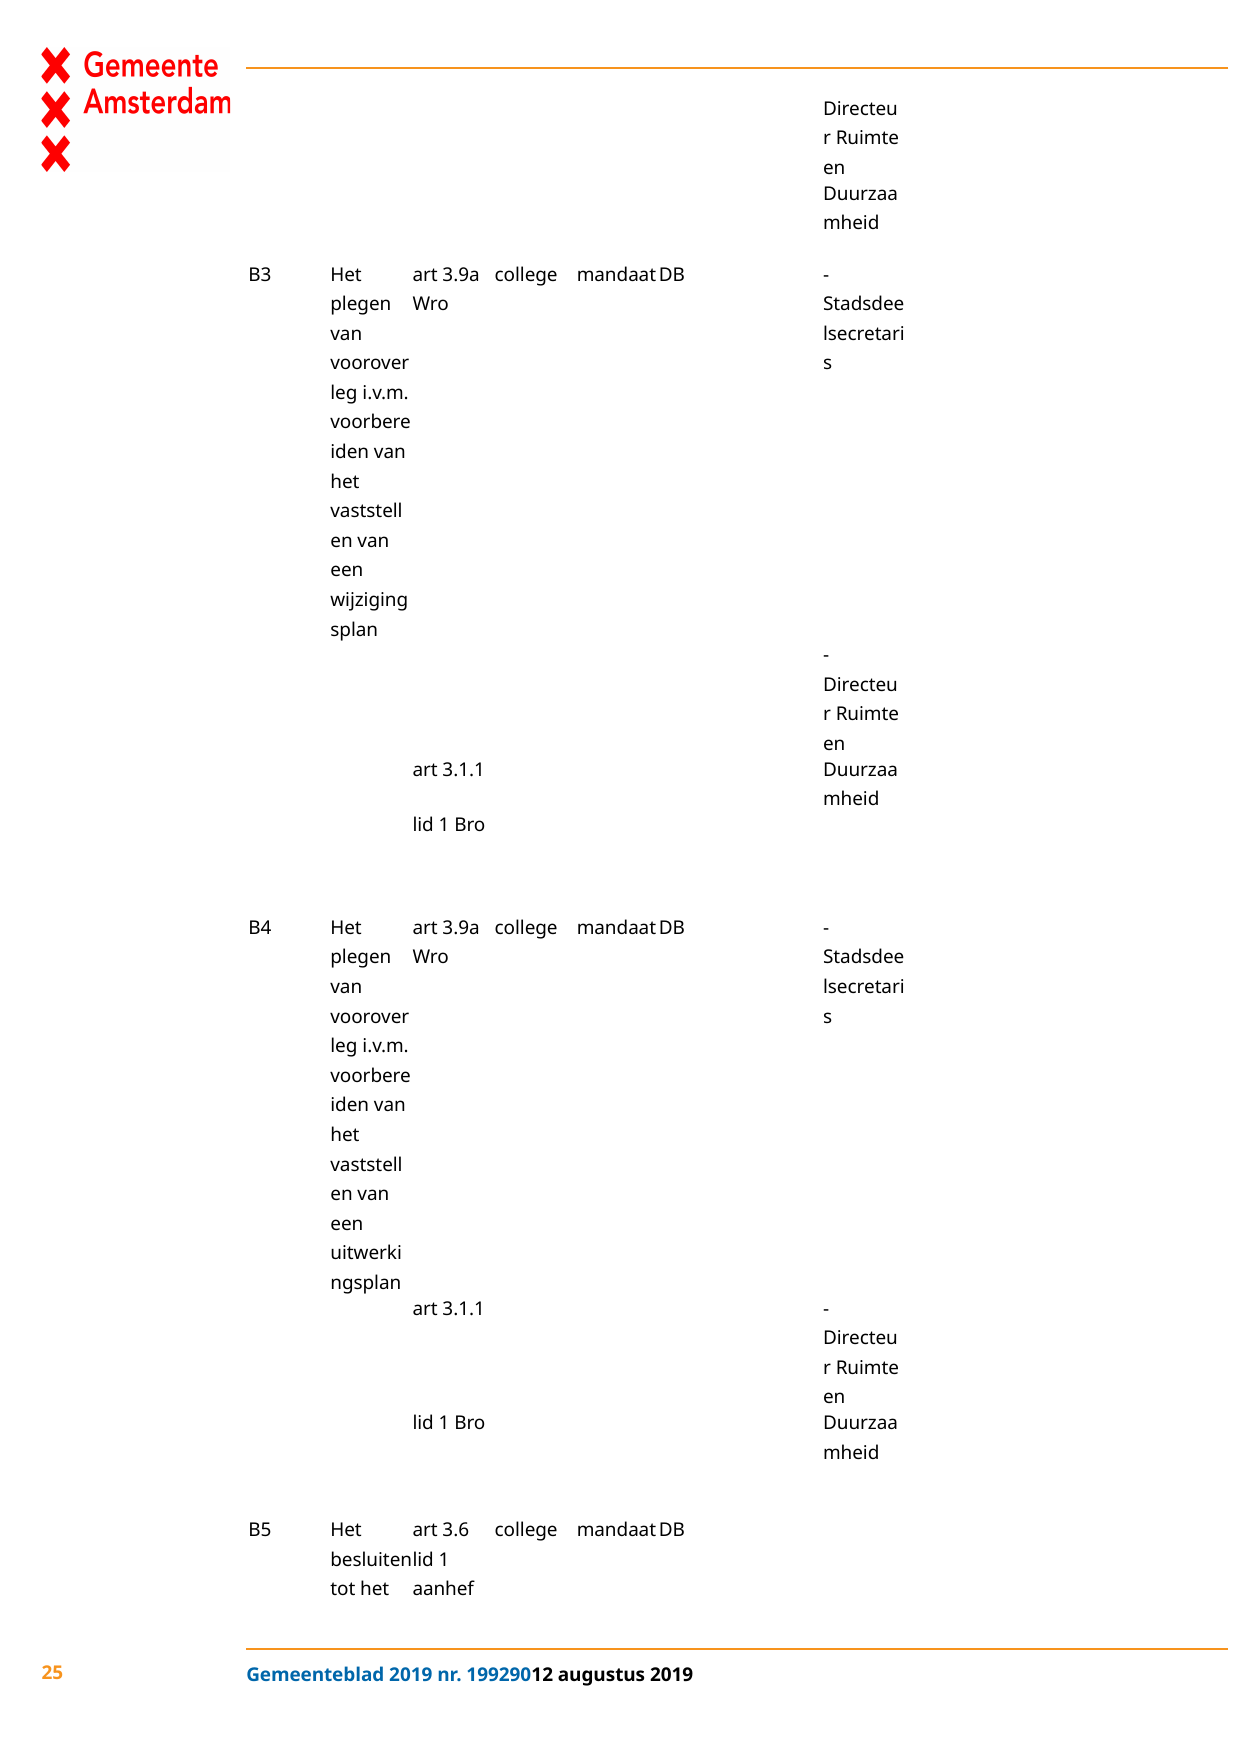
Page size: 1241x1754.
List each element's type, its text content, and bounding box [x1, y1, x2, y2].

table_cell [659, 1409, 741, 1465]
table_cell mandaat [577, 1516, 659, 1601]
table_cell [577, 811, 659, 837]
table_cell [1069, 95, 1152, 180]
table_cell [330, 863, 412, 888]
table_cell [494, 811, 577, 837]
table_cell [741, 914, 823, 1295]
table_cell [248, 811, 330, 837]
table_cell [248, 95, 330, 180]
table_cell [412, 641, 494, 756]
table_cell [987, 641, 1069, 756]
table_cell [330, 1490, 412, 1516]
table_cell [577, 863, 659, 888]
table_cell [987, 1465, 1069, 1490]
table_cell [905, 180, 987, 235]
picture [41, 47, 231, 172]
table_cell art 3.9a Wro [412, 261, 494, 641]
table_cell [412, 837, 494, 863]
table_cell [412, 1465, 494, 1490]
table_cell [248, 235, 330, 261]
table_cell [659, 235, 741, 261]
table_cell [987, 837, 1069, 863]
table_cell Het plegen van vooroverleg i.v.m. voorbereiden van het vaststellen van een wijzigingsplan [330, 261, 412, 641]
table_cell [494, 863, 577, 888]
table_cell [741, 95, 823, 180]
table_cell [823, 235, 905, 261]
table_cell [905, 1295, 987, 1409]
table_cell [987, 914, 1069, 1295]
table_cell [412, 863, 494, 888]
table_cell [741, 1295, 823, 1409]
table_cell [1069, 756, 1152, 811]
table_cell - Directeur Ruimte en [823, 641, 905, 756]
table_cell [494, 756, 577, 811]
table_cell [330, 889, 412, 914]
table_cell [659, 641, 741, 756]
table_cell [577, 1465, 659, 1490]
table_cell [248, 863, 330, 888]
table_cell [905, 95, 987, 180]
table_cell [248, 1409, 330, 1465]
table_cell [741, 837, 823, 863]
table_cell [577, 1295, 659, 1409]
table_cell [987, 261, 1069, 641]
table_cell [577, 1490, 659, 1516]
table_cell [741, 641, 823, 756]
table_cell Het plegen van vooroverleg i.v.m. voorbereiden van het vaststellen van een uitwerkingsplan [330, 914, 412, 1295]
table_cell - Stadsdeelsecretaris [823, 914, 905, 1295]
table_cell [905, 756, 987, 811]
table_cell [987, 1516, 1069, 1601]
table_cell [1069, 914, 1152, 1295]
table_cell [987, 235, 1069, 261]
table_cell [659, 837, 741, 863]
table_cell mandaat [577, 261, 659, 641]
table_cell [741, 756, 823, 811]
table_cell B3 [248, 261, 330, 641]
table_cell - Stadsdeelsecretaris [823, 261, 905, 641]
table_cell [987, 863, 1069, 888]
table_cell [741, 863, 823, 888]
table_cell [905, 837, 987, 863]
table_cell [248, 641, 330, 756]
table_cell [494, 1465, 577, 1490]
table_cell [248, 1465, 330, 1490]
table_cell B4 [248, 914, 330, 1295]
table_cell [412, 1490, 494, 1516]
table_cell [823, 1516, 905, 1601]
table_cell [1069, 1409, 1152, 1465]
table_cell [1069, 889, 1152, 914]
table_cell [741, 1409, 823, 1465]
table_cell [494, 95, 577, 180]
table_cell [248, 756, 330, 811]
table_cell [741, 235, 823, 261]
table_cell [330, 180, 412, 235]
table_cell [659, 1465, 741, 1490]
table_cell [248, 1295, 330, 1409]
table_cell [494, 180, 577, 235]
table_cell Het besluiten tot het [330, 1516, 412, 1601]
table_cell [987, 1295, 1069, 1409]
table_cell [1069, 863, 1152, 888]
table_cell [577, 756, 659, 811]
table_cell [1069, 180, 1152, 235]
table_cell [659, 1490, 741, 1516]
table_cell [1069, 837, 1152, 863]
table_cell DB [659, 1516, 741, 1601]
table_cell [823, 889, 905, 914]
table_cell [577, 641, 659, 756]
table_cell [905, 1516, 987, 1601]
table_cell [494, 837, 577, 863]
table_cell [905, 1490, 987, 1516]
table_cell lid 1 Bro [412, 1409, 494, 1465]
table_cell [248, 837, 330, 863]
table_cell [412, 889, 494, 914]
table_cell [577, 837, 659, 863]
table_cell [741, 261, 823, 641]
table_cell [823, 811, 905, 837]
table_cell [987, 756, 1069, 811]
table_cell college [494, 1516, 577, 1601]
table_cell [412, 95, 494, 180]
table_cell [330, 641, 412, 756]
table_cell [987, 1490, 1069, 1516]
table_cell [1069, 641, 1152, 756]
table_cell [823, 863, 905, 888]
table_cell [494, 1490, 577, 1516]
table_cell college [494, 261, 577, 641]
table_cell [1069, 1490, 1152, 1516]
table_cell mandaat [577, 914, 659, 1295]
table_cell - Directeur Ruimte en [823, 95, 905, 180]
table_cell [905, 889, 987, 914]
table_cell [905, 863, 987, 888]
table_cell [1069, 1465, 1152, 1490]
table_cell [412, 180, 494, 235]
table_cell [659, 889, 741, 914]
table_cell [741, 889, 823, 914]
table_cell [330, 756, 412, 811]
table_cell [905, 1409, 987, 1465]
table_cell [330, 811, 412, 837]
table_cell [905, 914, 987, 1295]
table_cell [741, 1490, 823, 1516]
table_cell Duurzaamheid [823, 1409, 905, 1465]
table_cell - Directeur Ruimte en [823, 1295, 905, 1409]
table_cell [494, 889, 577, 914]
table_cell [577, 889, 659, 914]
table_cell [494, 641, 577, 756]
table_cell [823, 1465, 905, 1490]
table_cell [741, 1465, 823, 1490]
table_cell [905, 261, 987, 641]
table_cell [330, 1409, 412, 1465]
table_cell [248, 1490, 330, 1516]
table_cell [659, 95, 741, 180]
table_cell [659, 811, 741, 837]
table_cell [659, 180, 741, 235]
table_cell [987, 1409, 1069, 1465]
table_cell [577, 180, 659, 235]
table_cell [987, 180, 1069, 235]
table_cell [905, 235, 987, 261]
table_cell [330, 235, 412, 261]
table_cell [741, 180, 823, 235]
table_cell [905, 1465, 987, 1490]
table_cell [823, 1490, 905, 1516]
table_cell [330, 837, 412, 863]
table_cell [905, 641, 987, 756]
table_cell DB [659, 261, 741, 641]
table_cell [412, 235, 494, 261]
table_cell [494, 1295, 577, 1409]
table_cell [330, 1295, 412, 1409]
table_cell [659, 1295, 741, 1409]
table_cell [330, 1465, 412, 1490]
table_cell art 3.1.1 [412, 756, 494, 811]
table_cell [905, 811, 987, 837]
table_cell [741, 811, 823, 837]
table_cell [494, 1409, 577, 1465]
table_cell Duurzaamheid [823, 756, 905, 811]
table_cell [1069, 1295, 1152, 1409]
table_cell [823, 837, 905, 863]
table_cell college [494, 914, 577, 1295]
table_cell [577, 95, 659, 180]
table_cell Duurzaamheid [823, 180, 905, 235]
table_cell [577, 1409, 659, 1465]
table_cell [741, 1516, 823, 1601]
table_cell [1069, 811, 1152, 837]
table_cell [577, 235, 659, 261]
table_cell art 3.9a Wro [412, 914, 494, 1295]
table_cell B5 [248, 1516, 330, 1601]
table_cell [248, 180, 330, 235]
table_cell [1069, 235, 1152, 261]
table_cell [987, 95, 1069, 180]
table_cell [659, 863, 741, 888]
table_cell [494, 235, 577, 261]
table_cell [248, 889, 330, 914]
table_cell lid 1 Bro [412, 811, 494, 837]
table_cell [987, 889, 1069, 914]
table_cell art 3.1.1 [412, 1295, 494, 1409]
table_cell [1069, 1516, 1152, 1601]
table_cell [987, 811, 1069, 837]
table_cell [659, 756, 741, 811]
table_cell [1069, 261, 1152, 641]
table_cell DB [659, 914, 741, 1295]
table_cell [330, 95, 412, 180]
table_cell art 3.6 lid 1 aanhef [412, 1516, 494, 1601]
